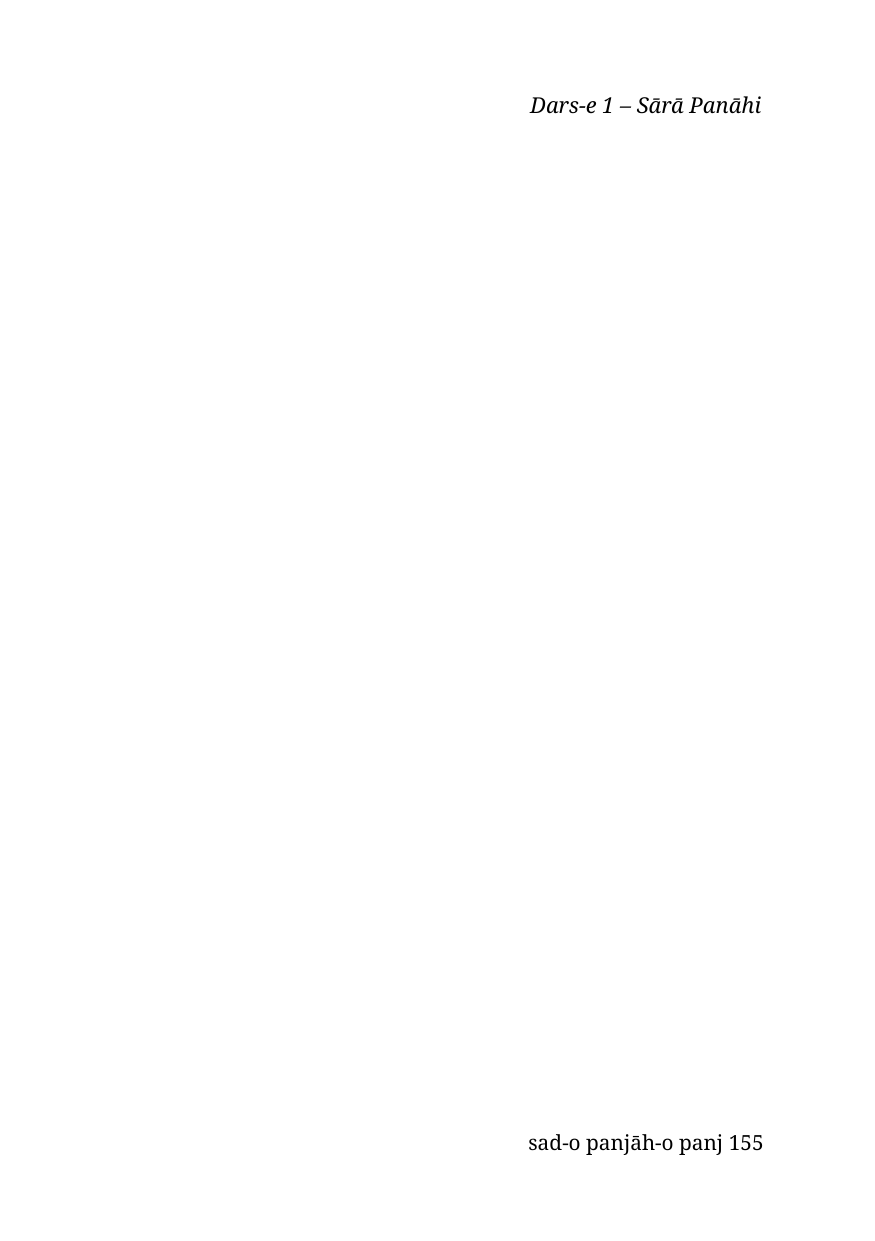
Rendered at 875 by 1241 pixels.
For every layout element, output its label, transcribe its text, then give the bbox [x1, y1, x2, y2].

text sad-o panjāh-o panj 155 [111, 1128, 763, 1157]
